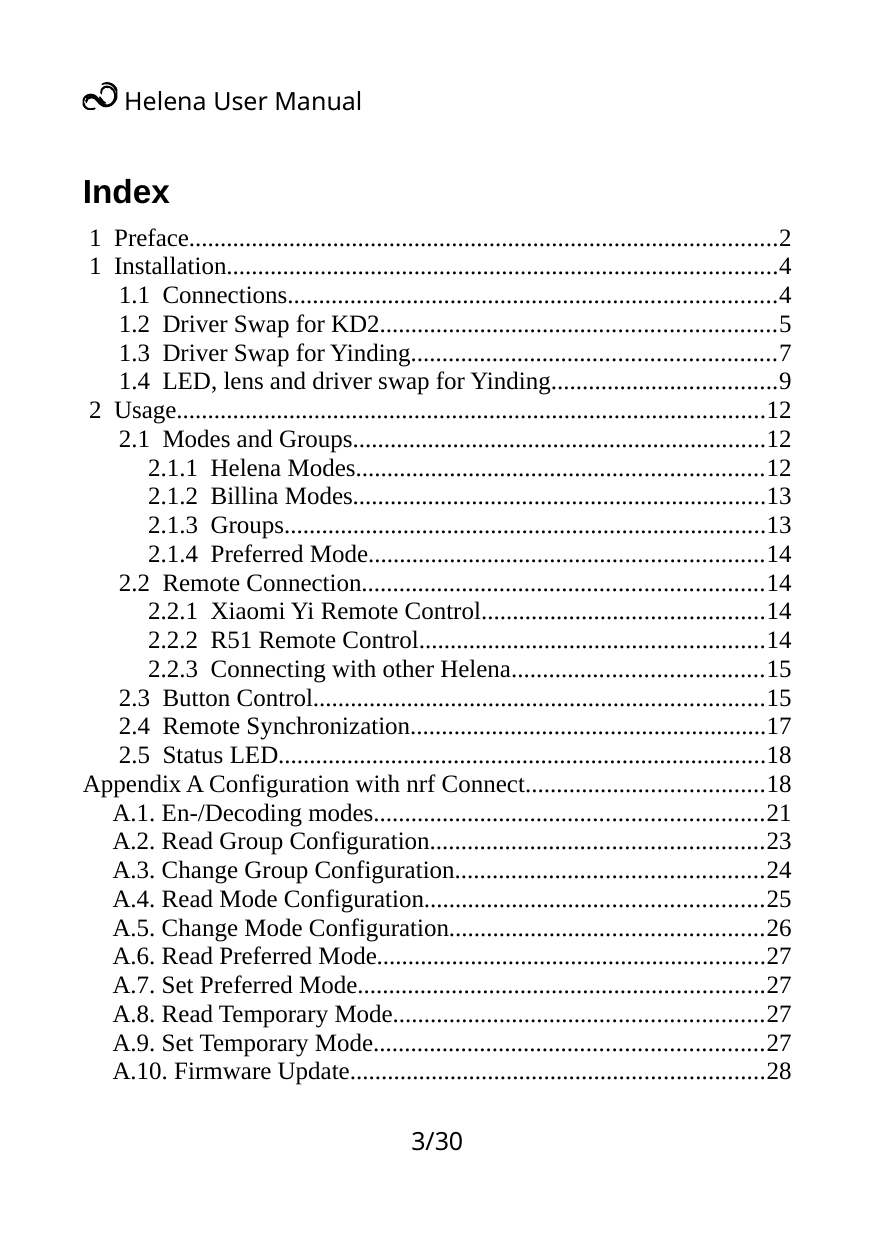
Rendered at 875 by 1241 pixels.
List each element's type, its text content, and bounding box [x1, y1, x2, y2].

text 2 Usage 12 [83, 395, 791, 424]
text 2.4 Remote Synchronization 17 [112, 711, 791, 740]
text 2.3 Button Control 15 [112, 683, 791, 711]
text 2.1.4 Preferred Mode 14 [142, 539, 791, 568]
text 2.5 Status LED 18 [112, 740, 791, 769]
text 2.1.1 Helena Modes 12 [142, 453, 791, 481]
text 2.2.1 Xiaomi Yi Remote Control 14 [142, 596, 791, 625]
text 2.2.3 Connecting with other Helena 15 [142, 654, 791, 683]
text 1.2 Driver Swap for KD2 5 [112, 309, 791, 338]
text 2.2.2 R51 Remote Control 14 [142, 625, 791, 654]
text 1.1 Connections 4 [112, 280, 791, 309]
text A.4. Read Mode Configuration 25 [112, 884, 791, 913]
text A.6. Read Preferred Mode 27 [112, 941, 791, 970]
text A.3. Change Group Configuration 24 [112, 855, 791, 884]
subtitle Index [83, 172, 791, 210]
text A.1. En-/Decoding modes 21 [112, 798, 791, 826]
text 2.1.2 Billina Modes 13 [142, 481, 791, 510]
text A.2. Read Group Configuration 23 [112, 826, 791, 855]
text A.7. Set Preferred Mode 27 [112, 970, 791, 999]
text A.8. Read Temporary Mode 27 [112, 999, 791, 1028]
text 2.1.3 Groups 13 [142, 510, 791, 539]
text A.10. Firmware Update 28 [112, 1056, 791, 1085]
text Appendix A Configuration with nrf Connect 18 [83, 769, 791, 798]
text 2.2 Remote Connection 14 [112, 568, 791, 596]
text A.5. Change Mode Configuration 26 [112, 913, 791, 941]
text 1 Preface 2 [83, 223, 791, 251]
text A.9. Set Temporary Mode 27 [112, 1028, 791, 1056]
text 1 Installation 4 [83, 251, 791, 280]
text 1.3 Driver Swap for Yinding 7 [112, 338, 791, 366]
text 2.1 Modes and Groups 12 [112, 424, 791, 453]
text 1.4 LED, lens and driver swap for Yinding 9 [112, 366, 791, 395]
